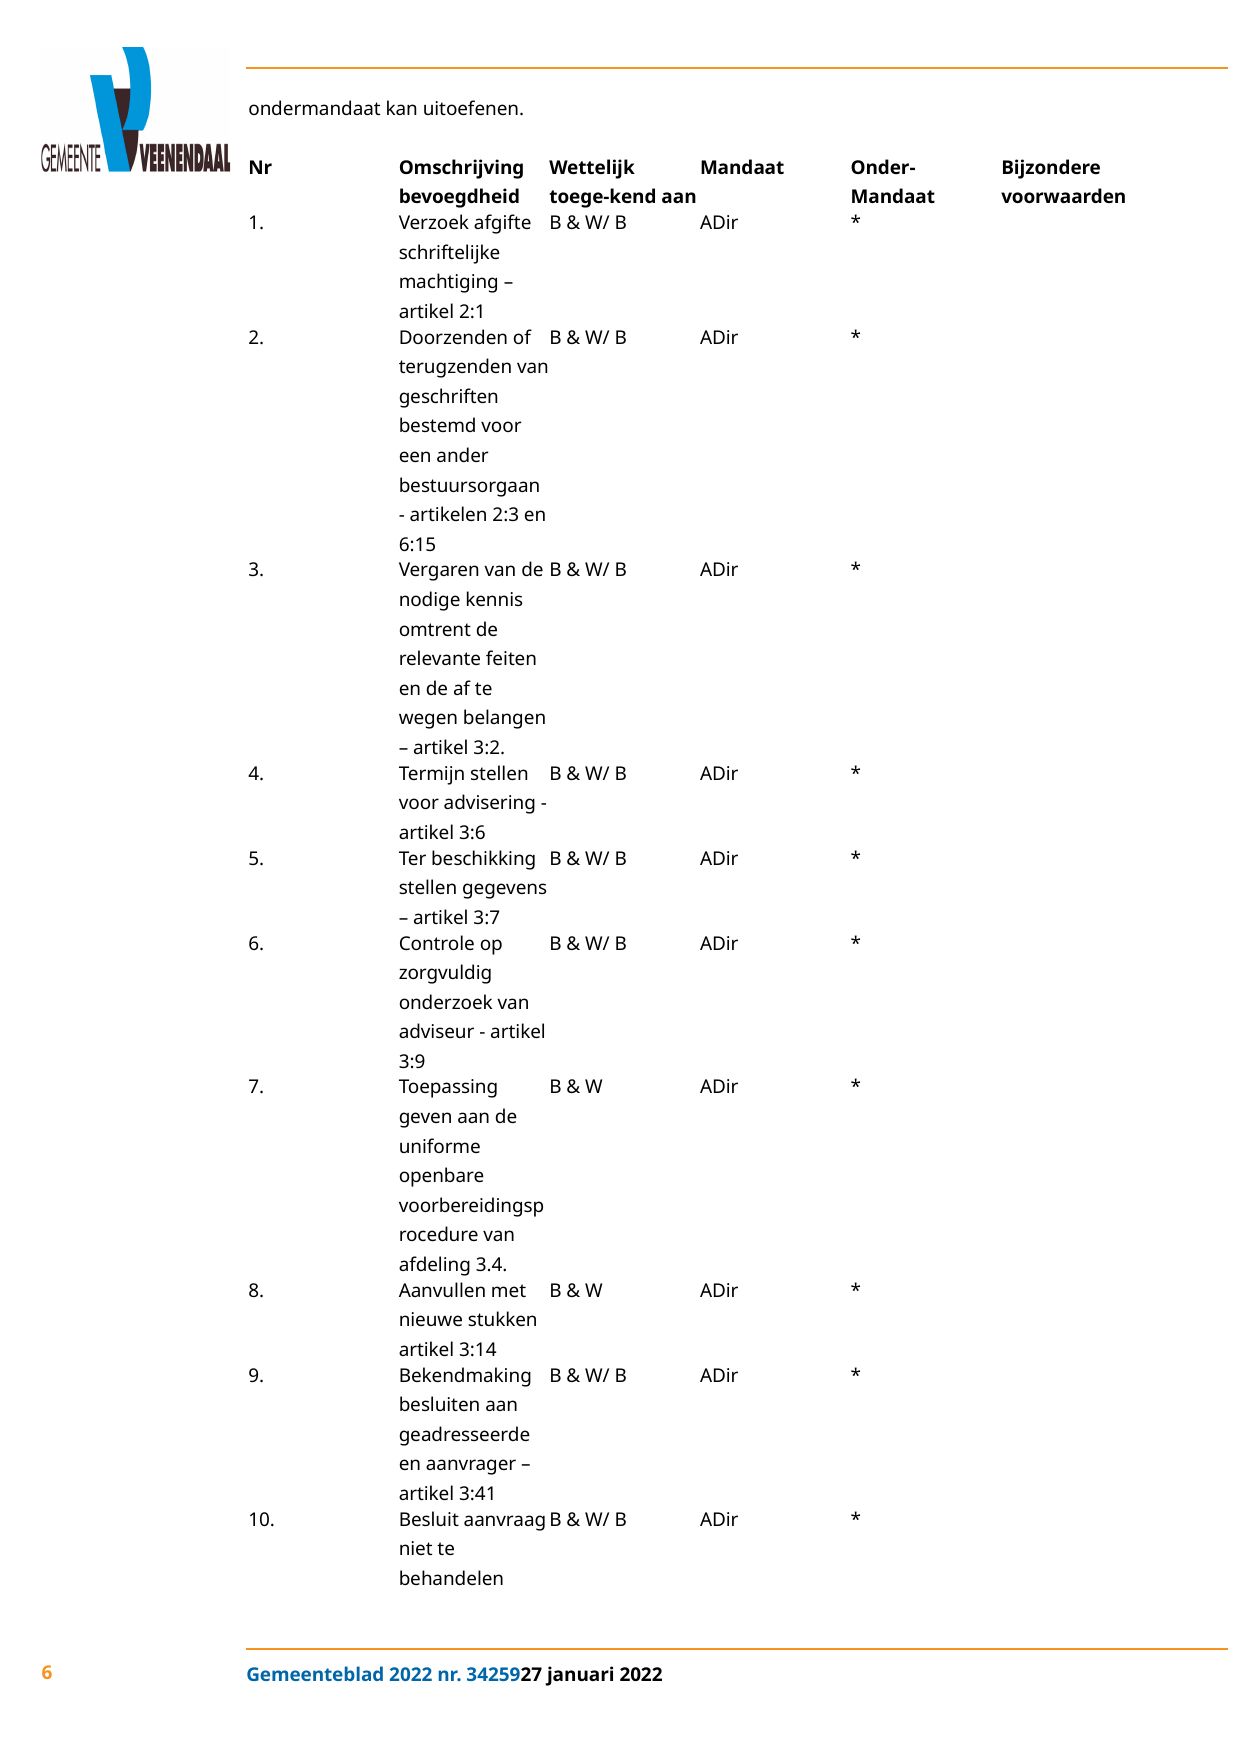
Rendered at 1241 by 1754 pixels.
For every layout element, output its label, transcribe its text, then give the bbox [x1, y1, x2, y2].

table_cell [1001, 845, 1152, 930]
table_header Mandaat [700, 154, 850, 209]
table_cell * [850, 324, 1001, 557]
table_cell B & W [549, 1074, 700, 1277]
table_cell Controle op zorgvuldig onderzoek van adviseur - artikel 3:9 [399, 930, 549, 1074]
table_cell ADir [700, 209, 850, 324]
table_cell [1001, 324, 1152, 557]
table_cell Termijn stellen voor advisering - artikel 3:6 [399, 760, 549, 845]
table_cell B & W/ B [549, 845, 700, 930]
table_cell 8. [248, 1277, 398, 1362]
table_cell * [850, 1362, 1001, 1506]
table_cell * [850, 557, 1001, 760]
table_cell ADir [700, 324, 850, 557]
table_cell [1001, 760, 1152, 845]
table_cell Besluit aanvraag niet te behandelen [399, 1506, 549, 1591]
table_cell * [850, 1506, 1001, 1591]
table_cell * [850, 930, 1001, 1074]
table_cell B & W/ B [549, 1506, 700, 1591]
table_cell Doorzenden of terugzenden van geschriften bestemd voor een ander bestuursorgaan - artikelen 2:3 en 6:15 [399, 324, 549, 557]
table_cell ADir [700, 930, 850, 1074]
table_cell [1001, 1362, 1152, 1506]
table_cell ADir [700, 1362, 850, 1506]
table_header Bijzondere voorwaarden [1001, 154, 1152, 209]
table_cell * [850, 1277, 1001, 1362]
table_cell [1001, 557, 1152, 760]
table_cell Verzoek afgifte schriftelijke machtiging – artikel 2:1 [399, 209, 549, 324]
table_cell [1001, 1506, 1152, 1591]
table_cell ADir [700, 557, 850, 760]
table_header Omschrijving bevoegdheid [399, 154, 549, 209]
table_header Onder- Mandaat [850, 154, 1001, 209]
table_header Wettelijk toege-kend aan [549, 154, 700, 209]
picture [123, 47, 231, 172]
table_cell 6. [248, 930, 398, 1074]
picture [41, 47, 130, 172]
table_cell B & W/ B [549, 760, 700, 845]
table_cell * [850, 845, 1001, 930]
table_cell 2. [248, 324, 398, 557]
table_cell 9. [248, 1362, 398, 1506]
table_cell * [850, 760, 1001, 845]
table_cell B & W/ B [549, 930, 700, 1074]
table_cell B & W/ B [549, 209, 700, 324]
table_cell B & W/ B [549, 1362, 700, 1506]
table_cell ADir [700, 1074, 850, 1277]
table_cell Bekendmaking besluiten aan geadresseerde en aanvrager – artikel 3:41 [399, 1362, 549, 1506]
table_cell 5. [248, 845, 398, 930]
table_cell Ter beschikking stellen gegevens – artikel 3:7 [399, 845, 549, 930]
table_cell ADir [700, 760, 850, 845]
table_cell ADir [700, 1506, 850, 1591]
table_cell 4. [248, 760, 398, 845]
table_cell * [850, 209, 1001, 324]
table_cell [1001, 1277, 1152, 1362]
table_cell 1. [248, 209, 398, 324]
table_cell Aanvullen met nieuwe stukken artikel 3:14 [399, 1277, 549, 1362]
table_cell [1001, 1074, 1152, 1277]
table_cell * [850, 1074, 1001, 1277]
table_cell B & W/ B [549, 324, 700, 557]
table_cell Vergaren van de nodige kennis omtrent de relevante feiten en de af te wegen belangen – artikel 3:2. [399, 557, 549, 760]
table_cell 7. [248, 1074, 398, 1277]
table_cell Toepassing geven aan de uniforme openbare voorbereidingsprocedure van afdeling 3.4. [399, 1074, 549, 1277]
table_cell ADir [700, 1277, 850, 1362]
table_cell ADir [700, 845, 850, 930]
table_cell [1001, 209, 1152, 324]
table_cell [1001, 930, 1152, 1074]
text ondermandaat kan uitoefenen. [248, 95, 1152, 121]
table_cell B & W/ B [549, 557, 700, 760]
table_header Nr [248, 154, 398, 209]
table_cell 10. [248, 1506, 398, 1591]
table_cell B & W [549, 1277, 700, 1362]
table_cell 3. [248, 557, 398, 760]
